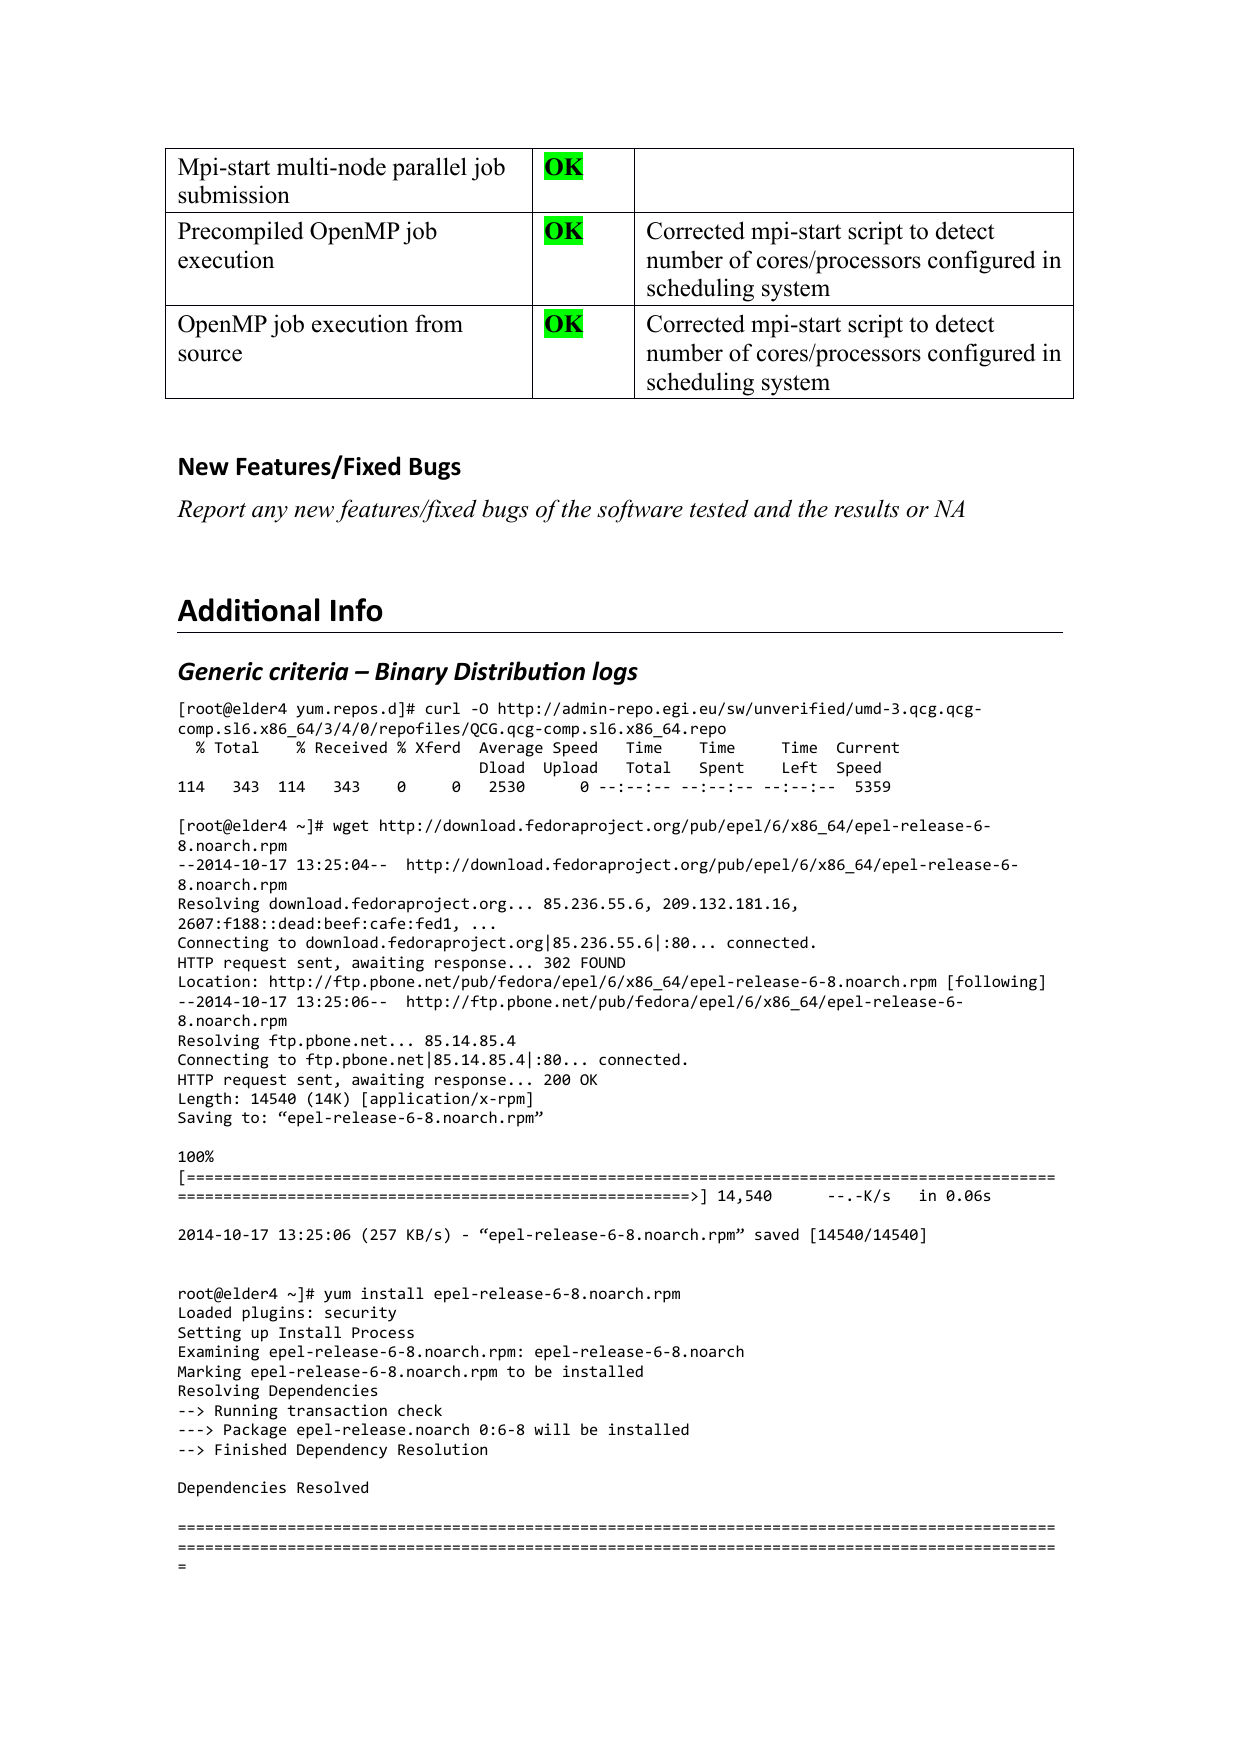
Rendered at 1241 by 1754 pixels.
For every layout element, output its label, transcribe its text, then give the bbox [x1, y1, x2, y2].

text 114 343 114 343 0 0 2530 0 --:--:-- --:--:-- --:--:-- 5359 [177, 777, 1063, 797]
text Examining epel-release-6-8.noarch.rpm: epel-release-6-8.noarch [177, 1342, 1063, 1362]
text Connecting to download.fedoraproject.org|85.236.55.6|:80... connected. [177, 933, 1063, 953]
text --2014-10-17 13:25:04-- http://download.fedoraproject.org/pub/epel/6/x86_64/epel-release-6-8.noarch.rpm [177, 855, 1063, 894]
text --> Running transaction check [177, 1401, 1063, 1420]
text ---> Package epel-release.noarch 0:6-8 will be installed [177, 1420, 1063, 1440]
text HTTP request sent, awaiting response... 302 FOUND [177, 953, 1063, 972]
text [root@elder4 ~]# wget http://download.fedoraproject.org/pub/epel/6/x86_64/epel-release-6-8.noarch.rpm [177, 816, 1063, 855]
text Marking epel-release-6-8.noarch.rpm to be installed [177, 1362, 1063, 1381]
text Dload Upload Total Spent Left Speed [177, 758, 1063, 777]
text Resolving ftp.pbone.net... 85.14.85.4 [177, 1031, 1063, 1050]
text [root@elder4 yum.repos.d]# curl -O http://admin-repo.egi.eu/sw/unverified/umd-3.qcg.qcg-comp.sl6.x86_64/3/4/0/repofiles/QCG.qcg-comp.sl6.x86_64.repo [177, 699, 1063, 738]
table_cell OK [533, 213, 634, 305]
text Saving to: “epel-release-6-8.noarch.rpm” [177, 1109, 1063, 1128]
text Setting up Install Process [177, 1323, 1063, 1342]
table_cell Precompiled OpenMP job execution [166, 213, 532, 305]
text Location: http://ftp.pbone.net/pub/fedora/epel/6/x86_64/epel-release-6-8.noarch.rpm [following] [177, 972, 1063, 992]
text Resolving Dependencies [177, 1381, 1063, 1401]
text --2014-10-17 13:25:06-- http://ftp.pbone.net/pub/fedora/epel/6/x86_64/epel-release-6-8.noarch.rpm [177, 992, 1063, 1031]
text Report any new features/fixed bugs of the software tested and the results or NA [177, 494, 1063, 523]
text root@elder4 ~]# yum install epel-release-6-8.noarch.rpm [177, 1284, 1063, 1303]
text HTTP request sent, awaiting response... 200 OK [177, 1070, 1063, 1089]
text 2014-10-17 13:25:06 (257 KB/s) - “epel-release-6-8.noarch.rpm” saved [14540/14540] [177, 1226, 1063, 1245]
table_cell Corrected mpi-start script to detect number of cores/processors configured in scheduling system [635, 306, 1073, 398]
text Length: 14540 (14K) [application/x-rpm] [177, 1089, 1063, 1109]
text ================================================================================================================================================================================================= [177, 1518, 1063, 1576]
subtitle Generic criteria – Binary Distribution logs [177, 654, 1063, 687]
subtitle Additional Info [177, 589, 1063, 632]
table_cell OK [533, 306, 634, 398]
subtitle New Features/Fixed Bugs [177, 449, 1063, 482]
text Connecting to ftp.pbone.net|85.14.85.4|:80... connected. [177, 1050, 1063, 1070]
table_cell [635, 149, 1073, 212]
text --> Finished Dependency Resolution [177, 1440, 1063, 1459]
text % Total % Received % Xferd Average Speed Time Time Time Current [177, 738, 1063, 758]
text Resolving download.fedoraproject.org... 85.236.55.6, 209.132.181.16, 2607:f188::dead:beef:cafe:fed1, ... [177, 894, 1063, 933]
table_cell OK [533, 149, 634, 212]
text Loaded plugins: security [177, 1303, 1063, 1323]
table_cell Corrected mpi-start script to detect number of cores/processors configured in scheduling system [635, 213, 1073, 305]
text 100%[=======================================================================================================================================================>] 14,540 --.-K/s in 0.06s [177, 1148, 1063, 1206]
text Dependencies Resolved [177, 1479, 1063, 1498]
table_cell OpenMP job execution from source [166, 306, 532, 398]
table_cell Mpi-start multi-node parallel job submission [166, 149, 532, 212]
